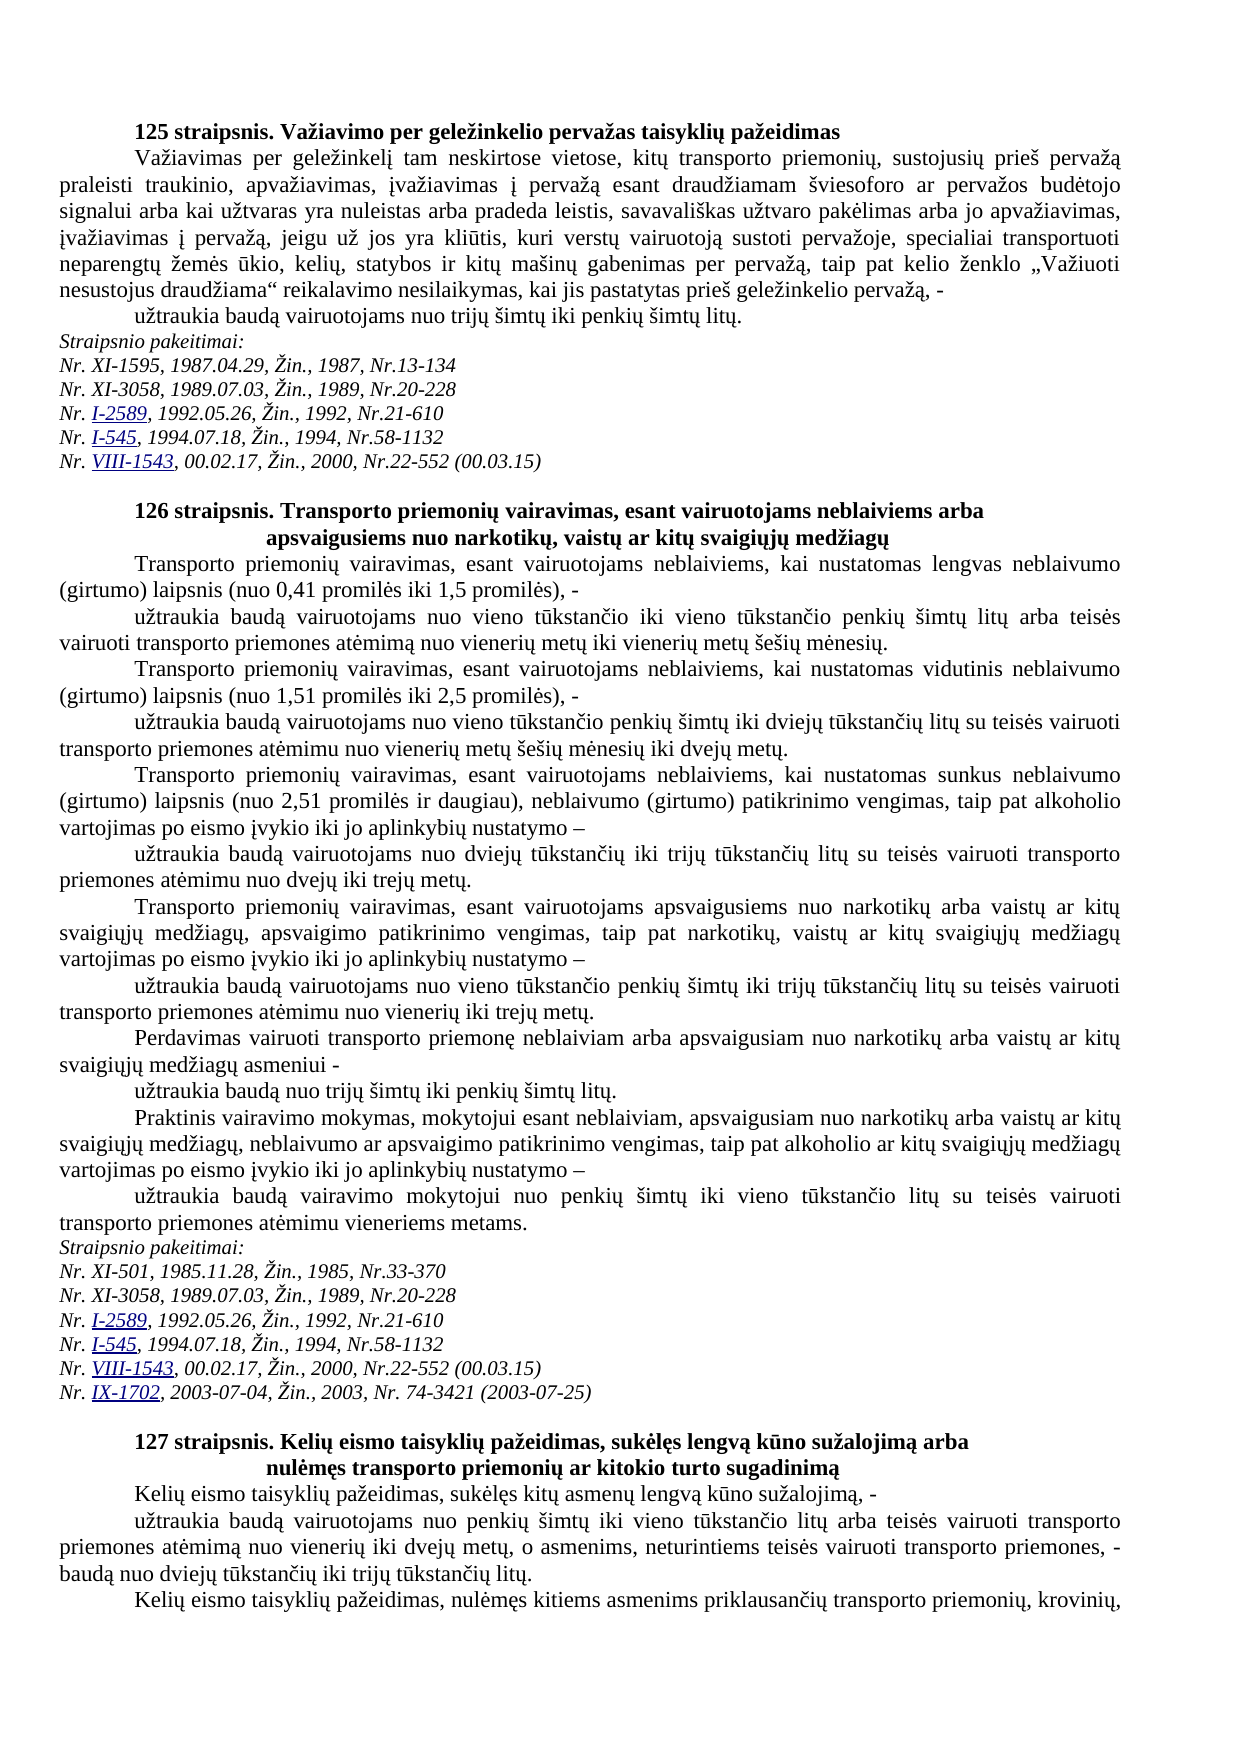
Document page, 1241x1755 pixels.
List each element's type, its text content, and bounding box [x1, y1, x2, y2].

text Nr. XI-3058, 1989.07.03, Žin., 1989, Nr.20-228 [59, 1283, 1122, 1307]
text 126 straipsnis. Transporto priemonių vairavimas, esant vairuotojams neblaiviems arba [134, 497, 1122, 524]
text 127 straipsnis. Kelių eismo taisyklių pažeidimas, sukėlęs lengvą kūno sužalojimą arba [134, 1428, 1122, 1454]
text užtraukia baudą vairuotojams nuo penkių šimtų iki vieno tūkstančio litų arba teisės vairuoti transporto priemones atėmimą nuo vienerių iki dvejų metų, o asmenims, neturintiems teisės vairuoti transporto priemones, - baudą nuo dviejų tūkstančių iki trijų tūkstančių litų. [59, 1507, 1122, 1586]
text Nr. I-2589, 1992.05.26, Žin., 1992, Nr.21-610 [59, 1307, 1122, 1332]
text Nr. XI-3058, 1989.07.03, Žin., 1989, Nr.20-228 [59, 377, 1122, 401]
text Kelių eismo taisyklių pažeidimas, nulėmęs kitiems asmenims priklausančių transporto priemonių, krovinių, [59, 1586, 1122, 1612]
text Straipsnio pakeitimai: [59, 329, 1122, 353]
text Nr. I-545, 1994.07.18, Žin., 1994, Nr.58-1132 [59, 425, 1122, 449]
text Nr. XI-501, 1985.11.28, Žin., 1985, Nr.33-370 [59, 1259, 1122, 1283]
text Transporto priemonių vairavimas, esant vairuotojams neblaiviems, kai nustatomas lengvas neblaivumo (girtumo) laipsnis (nuo 0,41 promilės iki 1,5 promilės), - [59, 550, 1122, 603]
text Kelių eismo taisyklių pažeidimas, sukėlęs kitų asmenų lengvą kūno sužalojimą, - [59, 1481, 1122, 1507]
text Perdavimas vairuoti transporto priemonę neblaiviam arba apsvaigusiam nuo narkotikų arba vaistų ar kitų svaigiųjų medžiagų asmeniui - [59, 1024, 1122, 1077]
text Nr. IX-1702, 2003-07-04, Žin., 2003, Nr. 74-3421 (2003-07-25) [59, 1380, 1122, 1404]
text užtraukia baudą nuo trijų šimtų iki penkių šimtų litų. [59, 1077, 1122, 1103]
text Nr. XI-1595, 1987.04.29, Žin., 1987, Nr.13-134 [59, 353, 1122, 377]
text Straipsnio pakeitimai: [59, 1235, 1122, 1259]
text apsvaigusiems nuo narkotikų, vaistų ar kitų svaigiųjų medžiagų [266, 524, 1122, 550]
text Transporto priemonių vairavimas, esant vairuotojams apsvaigusiems nuo narkotikų arba vaistų ar kitų svaigiųjų medžiagų, apsvaigimo patikrinimo vengimas, taip pat narkotikų, vaistų ar kitų svaigiųjų medžiagų vartojimas po eismo įvykio iki jo aplinkybių nustatymo – [59, 893, 1122, 972]
text Praktinis vairavimo mokymas, mokytojui esant neblaiviam, apsvaigusiam nuo narkotikų arba vaistų ar kitų svaigiųjų medžiagų, neblaivumo ar apsvaigimo patikrinimo vengimas, taip pat alkoholio ar kitų svaigiųjų medžiagų vartojimas po eismo įvykio iki jo aplinkybių nustatymo – [59, 1103, 1122, 1183]
text užtraukia baudą vairuotojams nuo vieno tūkstančio penkių šimtų iki trijų tūkstančių litų su teisės vairuoti transporto priemones atėmimu nuo vienerių iki trejų metų. [59, 972, 1122, 1024]
text 125 straipsnis. Važiavimo per geležinkelio pervažas taisyklių pažeidimas [59, 118, 1122, 144]
text užtraukia baudą vairuotojams nuo vieno tūkstančio iki vieno tūkstančio penkių šimtų litų arba teisės vairuoti transporto priemones atėmimą nuo vienerių metų iki vienerių metų šešių mėnesių. [59, 603, 1122, 656]
text užtraukia baudą vairuotojams nuo dviejų tūkstančių iki trijų tūkstančių litų su teisės vairuoti transporto priemones atėmimu nuo dvejų iki trejų metų. [59, 840, 1122, 893]
text užtraukia baudą vairuotojams nuo vieno tūkstančio penkių šimtų iki dviejų tūkstančių litų su teisės vairuoti transporto priemones atėmimu nuo vienerių metų šešių mėnesių iki dvejų metų. [59, 708, 1122, 761]
text Nr. VIII-1543, 00.02.17, Žin., 2000, Nr.22-552 (00.03.15) [59, 1356, 1122, 1380]
text užtraukia baudą vairuotojams nuo trijų šimtų iki penkių šimtų litų. [59, 303, 1122, 329]
text Nr. VIII-1543, 00.02.17, Žin., 2000, Nr.22-552 (00.03.15) [59, 449, 1122, 473]
text Važiavimas per geležinkelį tam neskirtose vietose, kitų transporto priemonių, sustojusių prieš pervažą praleisti traukinio, apvažiavimas, įvažiavimas į pervažą esant draudžiamam šviesoforo ar pervažos budėtojo signalui arba kai užtvaras yra nuleistas arba pradeda leistis, savavališkas užtvaro pakėlimas arba jo apvažiavimas, įvažiavimas į pervažą, jeigu už jos yra kliūtis, kuri verstų vairuotoją sustoti pervažoje, specialiai transportuoti neparengtų žemės ūkio, kelių, statybos ir kitų mašinų gabenimas per pervažą, taip pat kelio ženklo „Važiuoti nesustojus draudžiama“ reikalavimo nesilaikymas, kai jis pastatytas prieš geležinkelio pervažą, - [59, 144, 1122, 303]
text užtraukia baudą vairavimo mokytojui nuo penkių šimtų iki vieno tūkstančio litų su teisės vairuoti transporto priemones atėmimu vieneriems metams. [59, 1183, 1122, 1235]
text nulėmęs transporto priemonių ar kitokio turto sugadinimą [266, 1454, 1122, 1481]
text Transporto priemonių vairavimas, esant vairuotojams neblaiviems, kai nustatomas vidutinis neblaivumo (girtumo) laipsnis (nuo 1,51 promilės iki 2,5 promilės), - [59, 656, 1122, 708]
text Nr. I-545, 1994.07.18, Žin., 1994, Nr.58-1132 [59, 1332, 1122, 1356]
text Nr. I-2589, 1992.05.26, Žin., 1992, Nr.21-610 [59, 401, 1122, 425]
text Transporto priemonių vairavimas, esant vairuotojams neblaiviems, kai nustatomas sunkus neblaivumo (girtumo) laipsnis (nuo 2,51 promilės ir daugiau), neblaivumo (girtumo) patikrinimo vengimas, taip pat alkoholio vartojimas po eismo įvykio iki jo aplinkybių nustatymo – [59, 761, 1122, 840]
